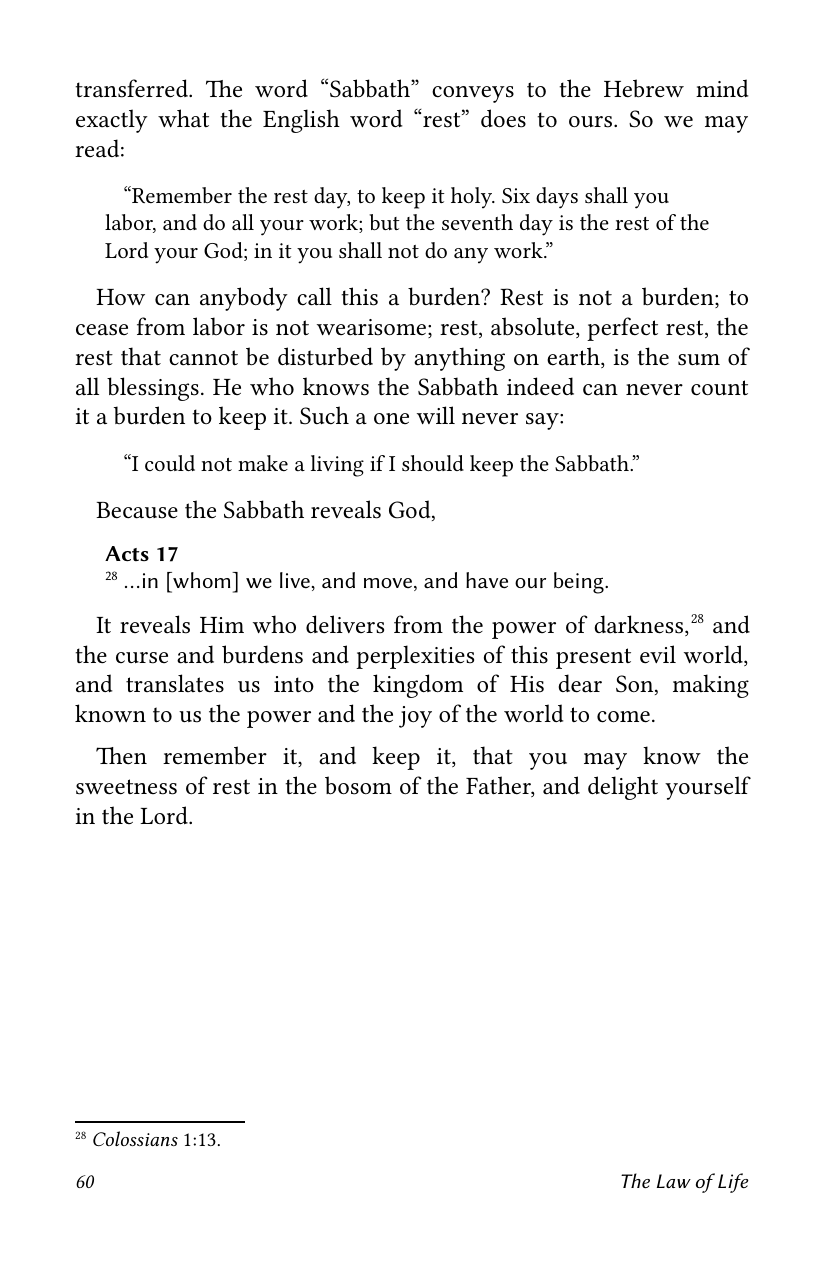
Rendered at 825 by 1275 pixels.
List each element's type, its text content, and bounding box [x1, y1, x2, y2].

text How can anybody call this a burden? Rest is not a burden; to cease from labor is not wearisome; rest, absolute, perfect rest, the rest that cannot be disturbed by anything on earth, is the sum of all blessings. He who knows the Sabbath indeed can never count it a burden to keep it. Such a one will never say: [75, 283, 750, 431]
text transferred. The word “Sabbath” conveys to the Hebrew mind exactly what the English word “rest” does to ours. So we may read: [75, 75, 750, 163]
text It reveals Him who delivers from the power of darkness, and the curse and burdens and perplexities of this present evil world, and translates us into the kingdom of His dear Son, making known to us the power and the joy of the world to come. [75, 611, 750, 729]
text Then remember it, and keep it, that you may know the sweetness of rest in the bosom of the Father, and delight yourself in the Lord. [75, 742, 750, 831]
text Colossians 1:13. [75, 1128, 750, 1152]
text 28 ...in [whom] we live, and move, and have our being. [105, 568, 720, 594]
text “Remember the rest day, to keep it holy. Six days shall you labor, and do all your work; but the seventh day is the rest of the Lord your God; in it you shall not do any work.” [105, 183, 720, 264]
text Acts 17 [105, 541, 750, 567]
text Because the Sabbath reveals God, [75, 496, 750, 524]
text “I could not make a living if I should keep the Sabbath.” [105, 450, 720, 477]
